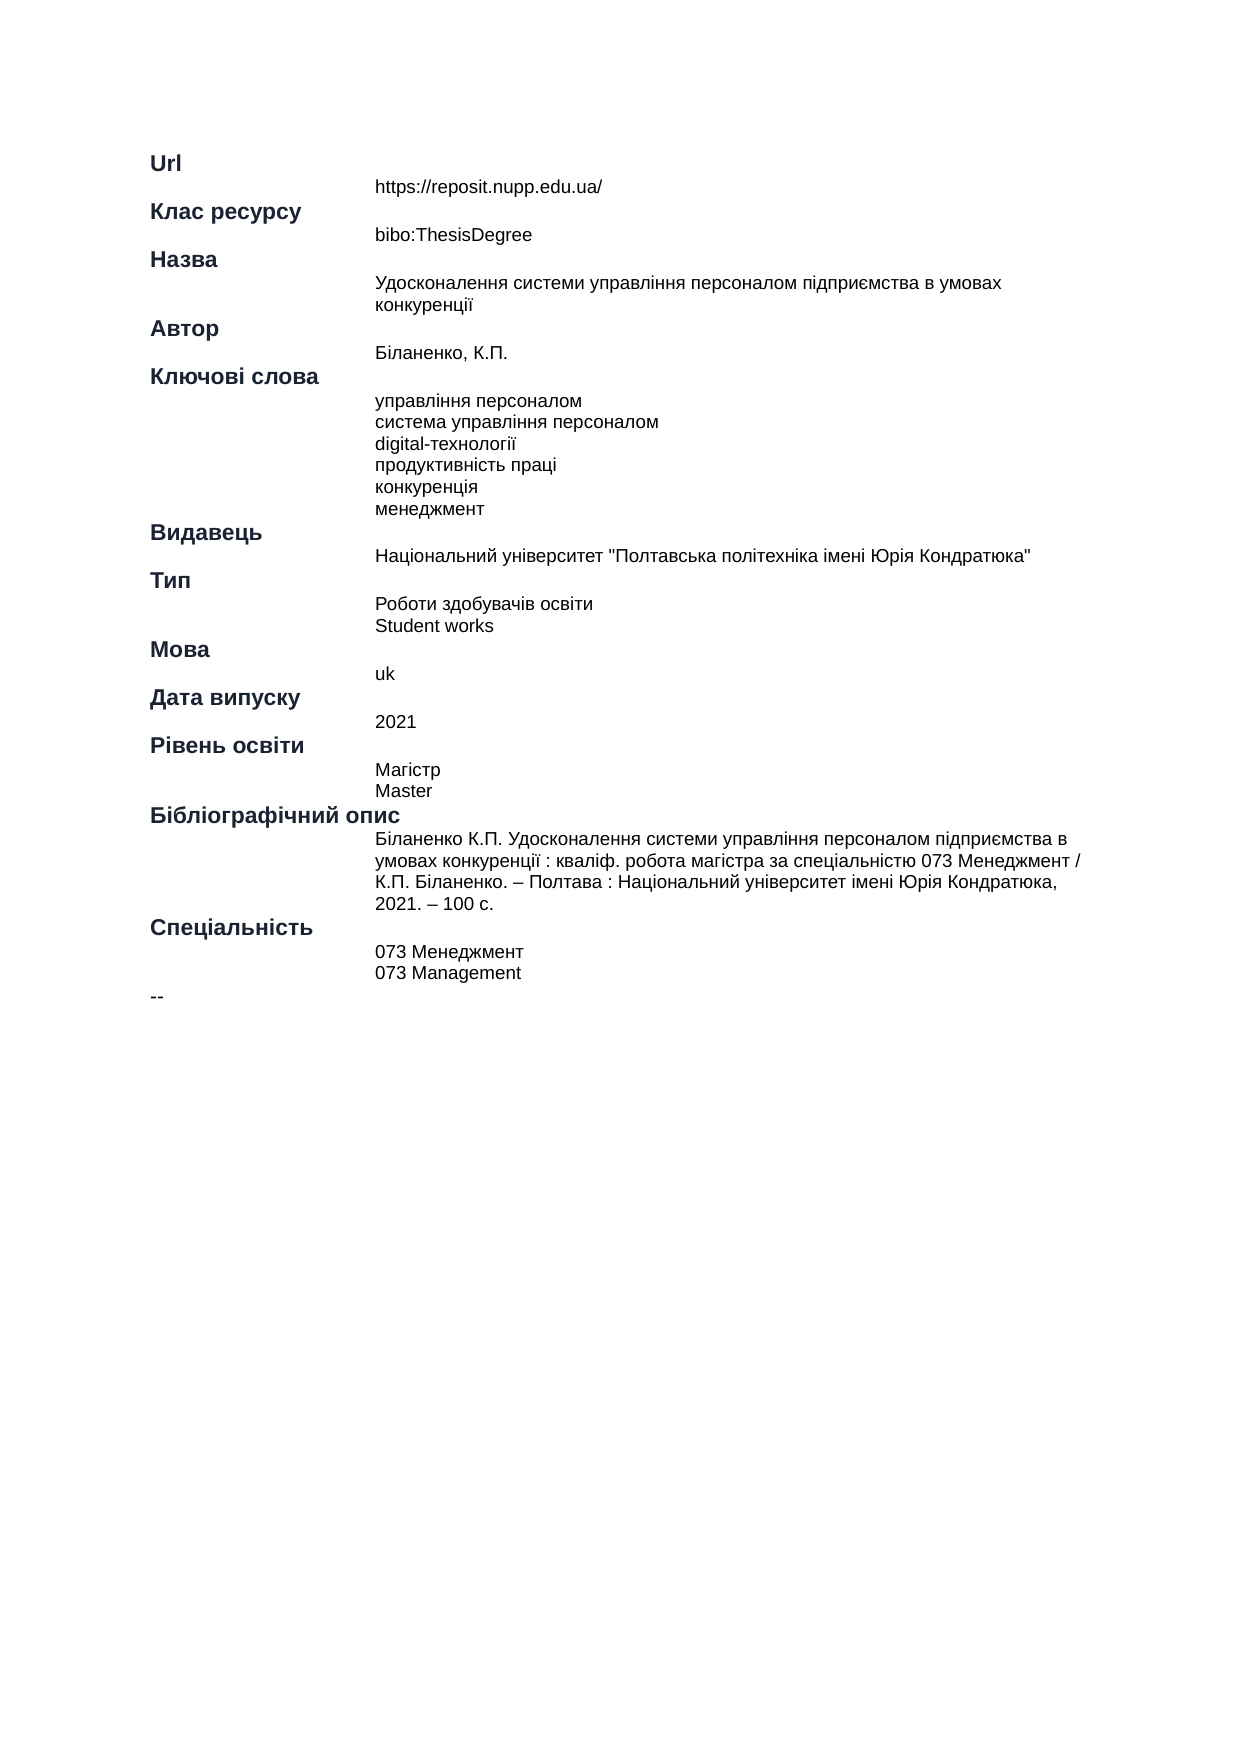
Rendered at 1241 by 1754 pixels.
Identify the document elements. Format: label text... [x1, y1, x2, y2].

text система управління персоналом [375, 411, 1090, 433]
text Бібліографічний опис [150, 802, 1090, 828]
text 2021 [375, 711, 1090, 732]
text продуктивність праці [375, 454, 1090, 476]
text 073 Management [375, 962, 1090, 984]
text Клас ресурсу [150, 198, 1090, 224]
text -- [150, 984, 1090, 1008]
text Біланенко, К.П. [375, 342, 1090, 363]
text Мова [150, 636, 1090, 663]
text Дата випуску [150, 684, 1090, 711]
text uk [375, 663, 1090, 684]
text Master [375, 780, 1090, 802]
text Видавець [150, 519, 1090, 545]
text управління персоналом [375, 389, 1090, 411]
text Спеціальність [150, 914, 1090, 941]
text Роботи здобувачів освіти [375, 593, 1090, 615]
text Національний університет "Полтавська політехніка імені Юрія Кондратюка" [375, 545, 1090, 567]
text digital-технології [375, 433, 1090, 454]
text менеджмент [375, 497, 1090, 519]
text Біланенко К.П. Удосконалення системи управління персоналом підприємства в умовах конкуренції : кваліф. робота магістра за спеціальністю 073 Менеджмент / К.П. Біланенко. – Полтава : Національний університет імені Юрія Кондратюка, 2021. – 100 с. [375, 828, 1090, 914]
text конкуренція [375, 476, 1090, 497]
text Тип [150, 567, 1090, 593]
text Автор [150, 315, 1090, 342]
text Ключові слова [150, 363, 1090, 389]
text Магістр [375, 758, 1090, 780]
text Удосконалення системи управління персоналом підприємства в умовах конкуренції [375, 272, 1090, 315]
text 073 Менеджмент [375, 941, 1090, 962]
text Рівень освіти [150, 732, 1090, 758]
text Student works [375, 615, 1090, 636]
text Url [150, 150, 1090, 176]
text Назва [150, 246, 1090, 272]
text bibo:ThesisDegree [375, 224, 1090, 246]
text https://reposit.nupp.edu.ua/ [375, 176, 1090, 198]
